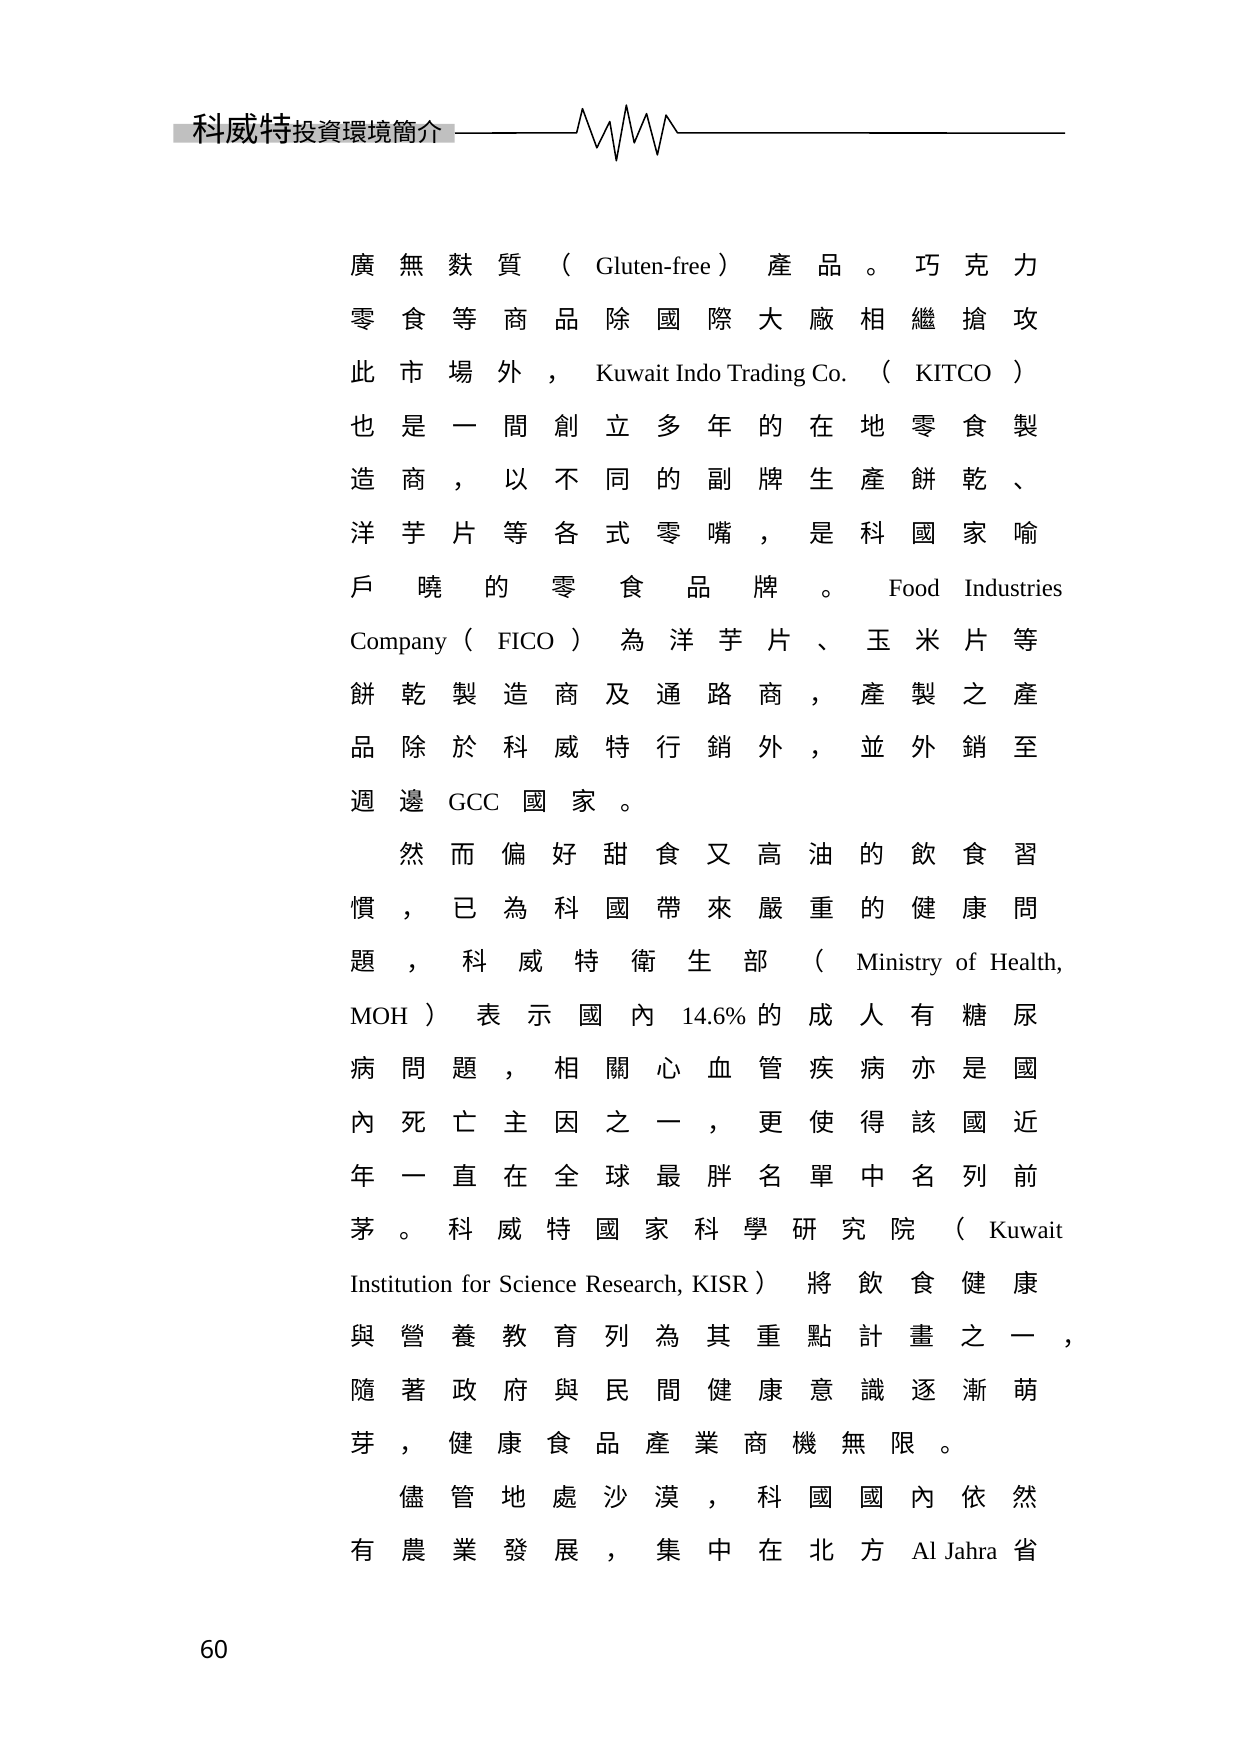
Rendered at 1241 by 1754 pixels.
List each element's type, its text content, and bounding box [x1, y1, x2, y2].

text 儘管地處沙漠，科國國內依然有農業發展，集中在北方Al Jahra省 [325, 1469, 1063, 1576]
text 廣無麩質（Gluten-free）產品。巧克力零食等商品除國際大廠相繼搶攻此市場外，Kuwait Indo Trading Co.（KITCO）也是一間創立多年的在地零食製造商，以不同的副牌生產餅乾、洋芋片等各式零嘴，是科國家喻戶曉的零食品牌。Food Industries Company（FICO）為洋芋片、玉米片等餅乾製造商及通路商，產製之產品除於科威特行銷外，並外銷至週邊GCC國家。 [325, 237, 1063, 826]
text 然而偏好甜食又高油的飲食習慣，已為科國帶來嚴重的健康問題，科威特衛生部（Ministry of Health, MOH）表示國內14.6%的成人有糖尿病問題，相關心血管疾病亦是國內死亡主因之一，更使得該國近年一直在全球最胖名單中名列前茅。科威特國家科學研究院（Kuwait Institution for Science Research, KISR）將飲食健康與營養教育列為其重點計畫之一，隨著政府與民間健康意識逐漸萌芽，健康食品產業商機無限。 [325, 826, 1063, 1469]
